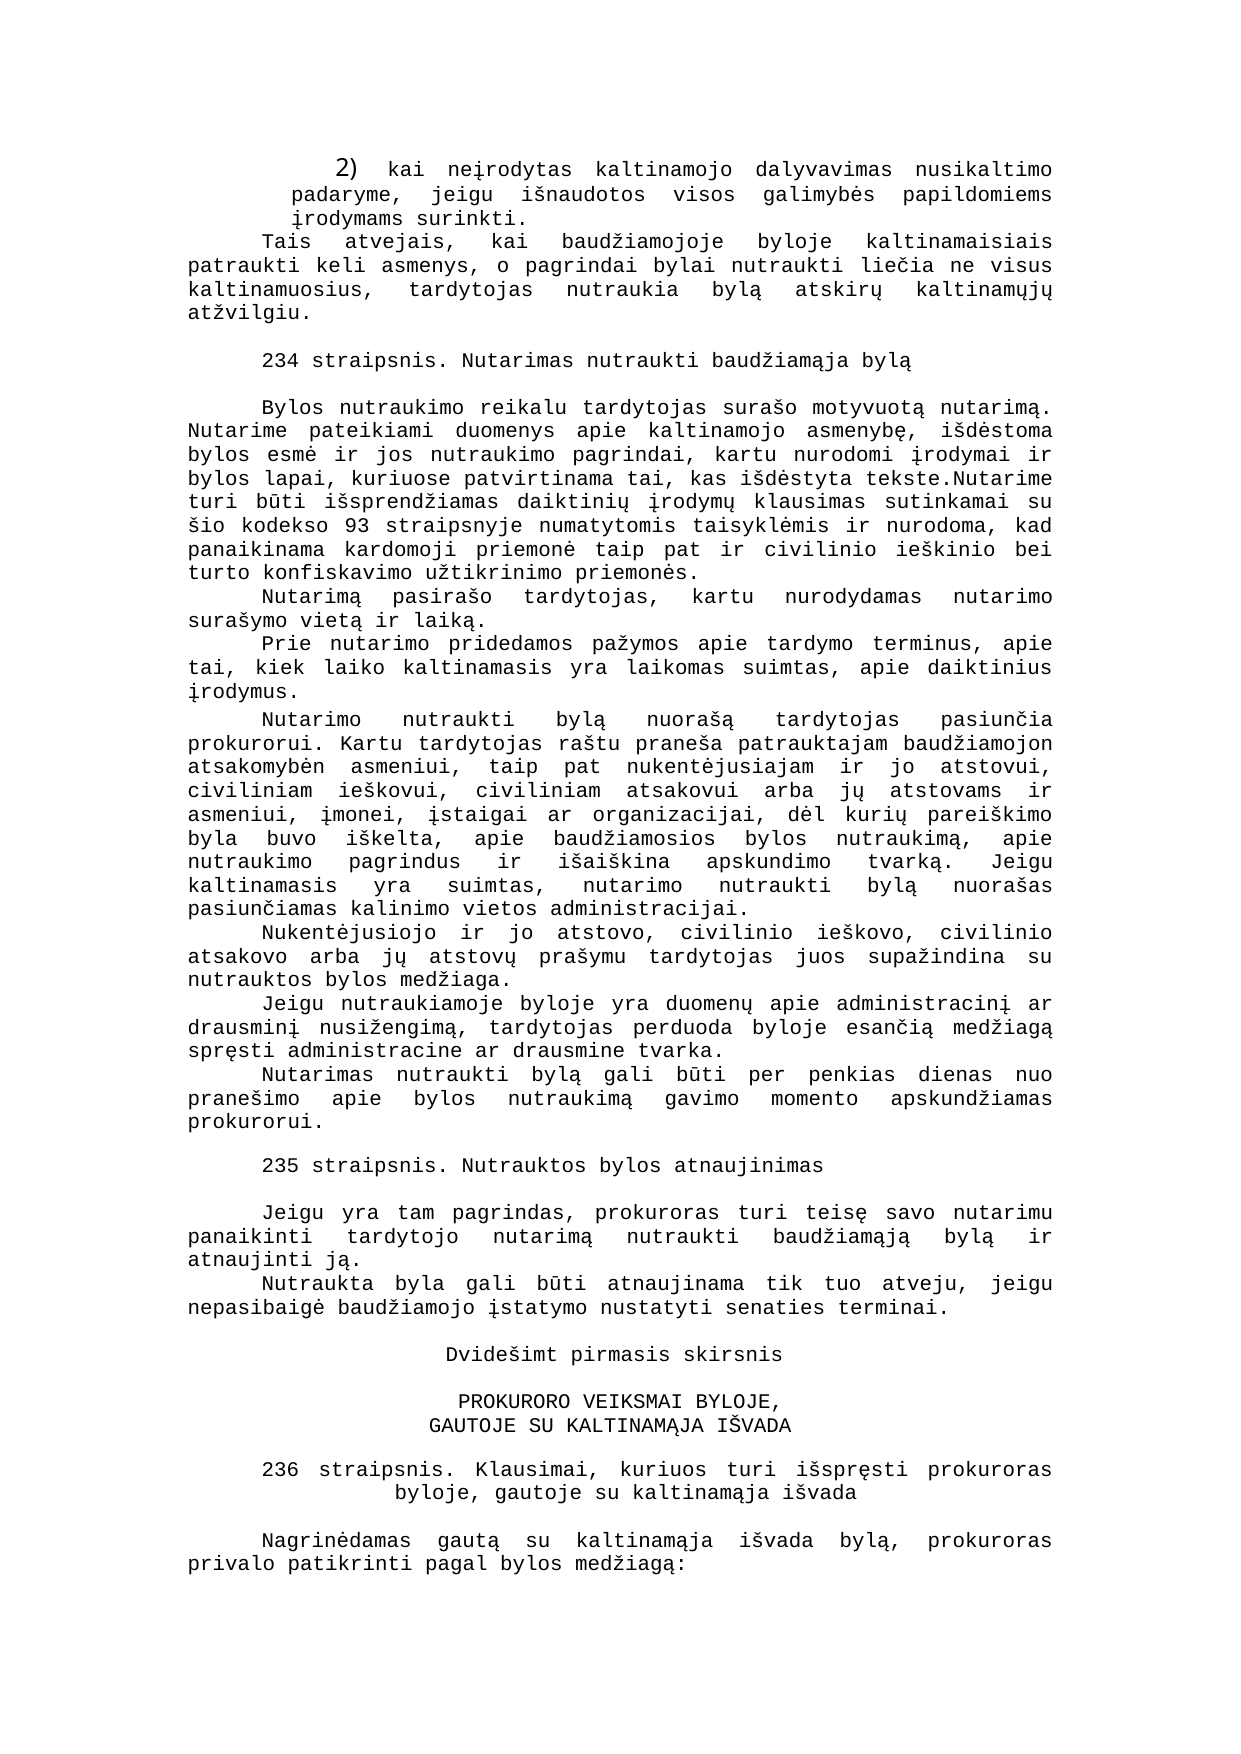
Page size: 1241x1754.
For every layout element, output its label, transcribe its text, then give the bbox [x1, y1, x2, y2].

text GAUTOJE SU KALTINAMĄJA IŠVADA [167, 1415, 1053, 1439]
text 236 straipsnis. Klausimai, kuriuos turi išspręsti prokuroras byloje, gautoje su kaltinamąja išvada [261, 1459, 1053, 1506]
text Prie nutarimo pridedamos pažymos apie tardymo terminus, apie tai, kiek laiko kaltinamasis yra laikomas suimtas, apie daiktinius įrodymus. [187, 633, 1053, 704]
text Bylos nutraukimo reikalu tardytojas surašo motyvuotą nutarimą. Nutarime pateikiami duomenys apie kaltinamojo asmenybę, išdėstoma bylos esmė ir jos nutraukimo pagrindai, kartu nurodomi įrodymai ir bylos lapai, kuriuose patvirtinama tai, kas išdėstyta tekste.Nutarime turi būti išsprendžiamas daiktinių įrodymų klausimas sutinkamai su šio kodekso 93 straipsnyje numatytomis taisyklėmis ir nurodoma, kad panaikinama kardomoji priemonė taip pat ir civilinio ieškinio bei turto konfiskavimo užtikrinimo priemonės. [187, 397, 1053, 586]
text Tais atvejais, kai baudžiamojoje byloje kaltinamaisiais patraukti keli asmenys, o pagrindai bylai nutraukti liečia ne visus kaltinamuosius, tardytojas nutraukia bylą atskirų kaltinamųjų atžvilgiu. [187, 231, 1053, 326]
text 235 straipsnis. Nutrauktos bylos atnaujinimas [187, 1155, 1053, 1178]
text Jeigu nutraukiamoje byloje yra duomenų apie administracinį ar drausminį nusižengimą, tardytojas perduoda byloje esančią medžiagą spręsti administracine ar drausmine tvarka. [187, 993, 1053, 1064]
text Nutarimo nutraukti bylą nuorašą tardytojas pasiunčia prokurorui. Kartu tardytojas raštu praneša patrauktajam baudžiamojon atsakomybėn asmeniui, taip pat nukentėjusiajam ir jo atstovui, civiliniam ieškovui, civiliniam atsakovui arba jų atstovams ir asmeniui, įmonei, įstaigai ar organizacijai, dėl kurių pareiškimo byla buvo iškelta, apie baudžiamosios bylos nutraukimą, apie nutraukimo pagrindus ir išaiškina apskundimo tvarką. Jeigu kaltinamasis yra suimtas, nutarimo nutraukti bylą nuorašas pasiunčiamas kalinimo vietos administracijai. [187, 709, 1053, 922]
text Dvidešimt pirmasis skirsnis [187, 1344, 1053, 1368]
text Nukentėjusiojo ir jo atstovo, civilinio ieškovo, civilinio atsakovo arba jų atstovų prašymu tardytojas juos supažindina su nutrauktos bylos medžiaga. [187, 922, 1053, 993]
text Nutarimą pasirašo tardytojas, kartu nurodydamas nutarimo surašymo vietą ir laiką. [187, 586, 1053, 633]
text 234 straipsnis. Nutarimas nutraukti baudžiamąja bylą [187, 349, 1053, 373]
text Jeigu yra tam pagrindas, prokuroras turi teisę savo nutarimu panaikinti tardytojo nutarimą nutraukti baudžiamąją bylą ir atnaujinti ją. [187, 1202, 1053, 1273]
text PROKURORO VEIKSMAI BYLOJE, [187, 1391, 1053, 1415]
text Nutarimas nutraukti bylą gali būti per penkias dienas nuo pranešimo apie bylos nutraukimą gavimo momento apskundžiamas prokurorui. [187, 1064, 1053, 1135]
list kai neįrodytas kaltinamojo dalyvavimas nusikaltimo padaryme, jeigu išnaudotos visos galimybės papildomiems įrodymams surinkti. [261, 150, 1053, 231]
text Nagrinėdamas gautą su kaltinamąja išvada bylą, prokuroras privalo patikrinti pagal bylos medžiagą: [187, 1529, 1053, 1577]
text Nutraukta byla gali būti atnaujinama tik tuo atveju, jeigu nepasibaigė baudžiamojo įstatymo nustatyti senaties terminai. [187, 1273, 1053, 1320]
